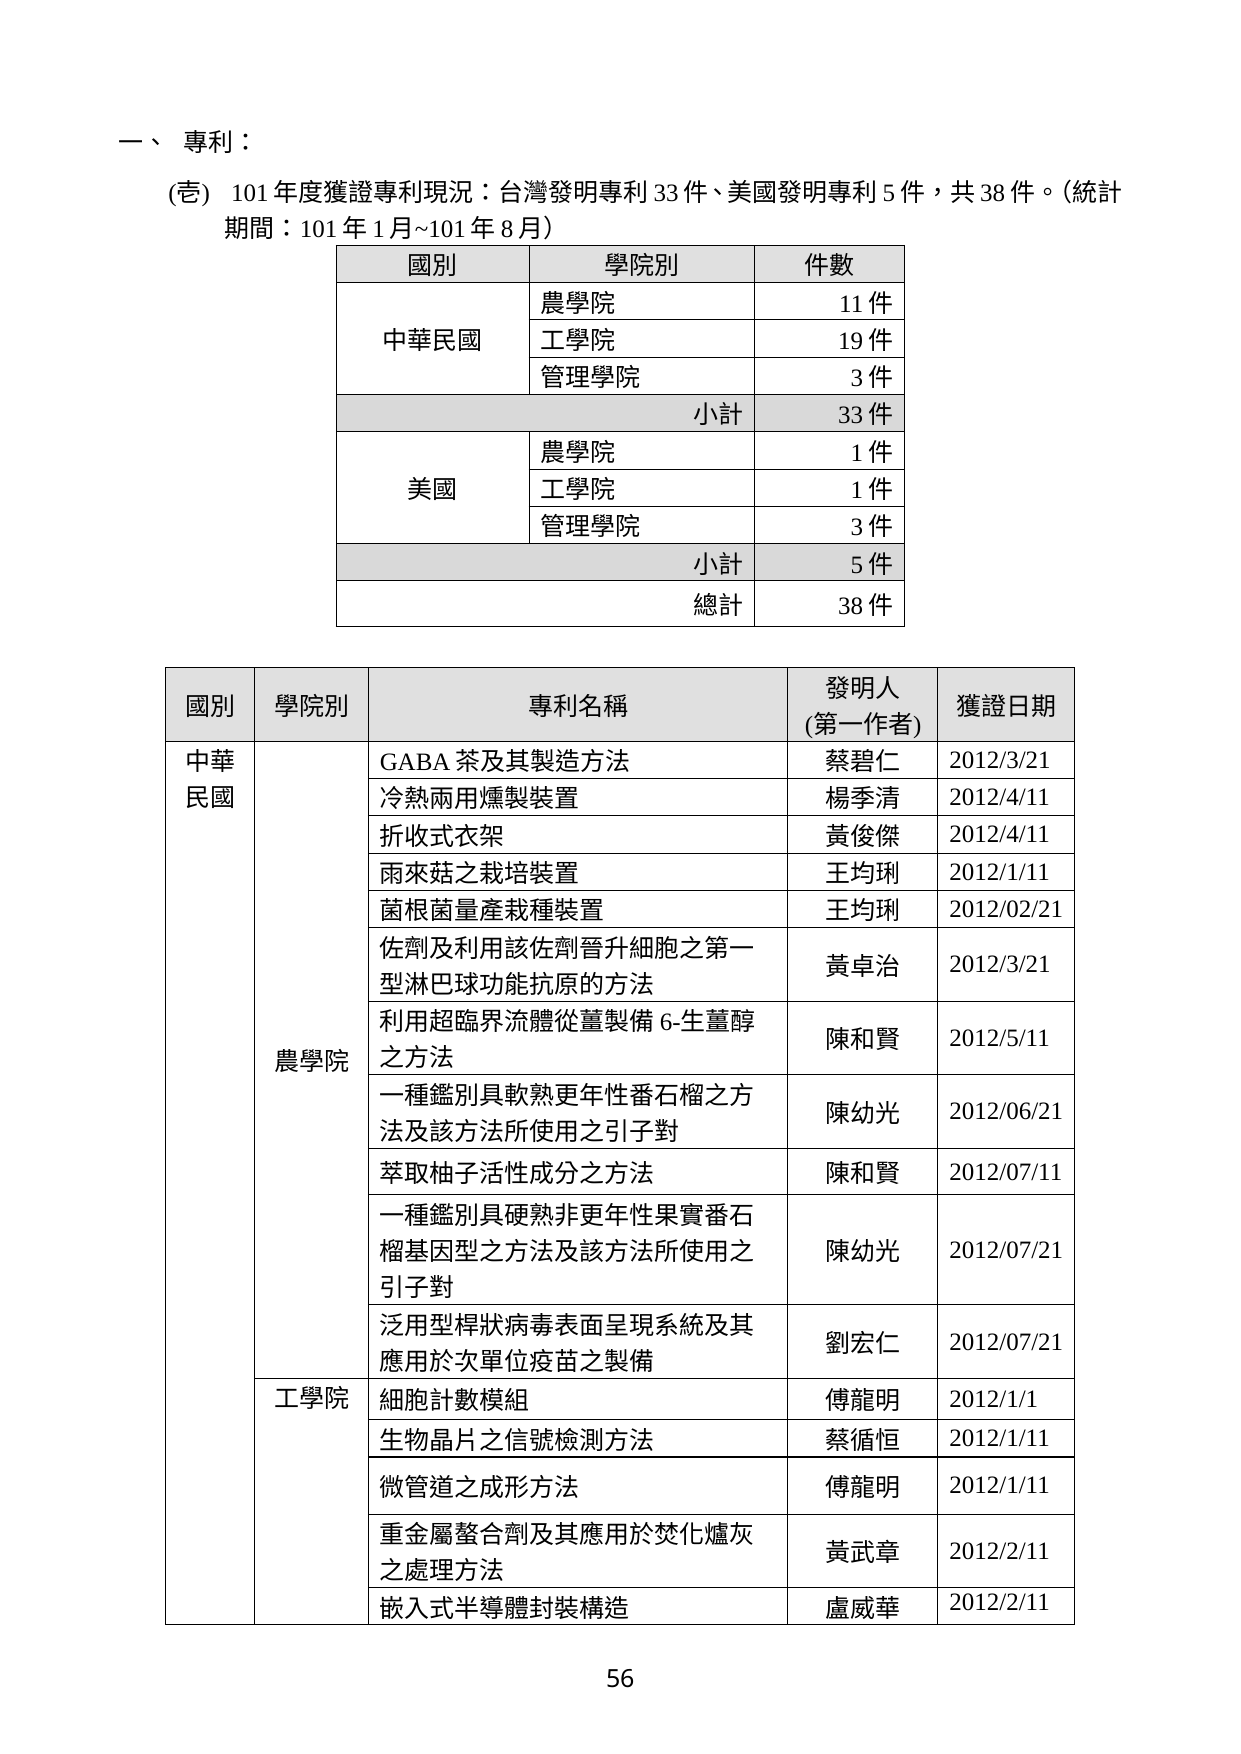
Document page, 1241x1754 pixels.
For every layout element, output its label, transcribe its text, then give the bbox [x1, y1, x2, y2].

table_cell 2012/07/21 [938, 1305, 1074, 1378]
table_cell 1件 [755, 432, 904, 468]
table_cell 小計 [337, 544, 754, 580]
table_cell 工學院 [255, 1379, 368, 1624]
table_cell 1件 [755, 470, 904, 506]
table_cell 2012/07/21 [938, 1195, 1074, 1304]
table_cell 小計 [337, 395, 754, 431]
table_header 專利名稱 [369, 668, 787, 741]
table_header 學院別 [530, 246, 754, 282]
table_cell 33件 [755, 395, 904, 431]
table_cell 細胞計數模組 [369, 1379, 787, 1419]
table_cell 工學院 [530, 470, 754, 506]
table_cell 工學院 [530, 320, 754, 357]
table_cell 菌根菌量產栽種裝置 [369, 891, 787, 927]
table_cell 19件 [755, 320, 904, 357]
table_cell 傅龍明 [788, 1379, 937, 1419]
table_cell 雨來菇之栽培裝置 [369, 854, 787, 890]
table_cell 盧威華 [788, 1588, 937, 1624]
table_cell 2012/1/11 [938, 1420, 1074, 1456]
table_cell 管理學院 [530, 358, 754, 394]
table_cell 黃武章 [788, 1515, 937, 1587]
table_cell 2012/3/21 [938, 742, 1074, 778]
table_cell 蔡循恒 [788, 1420, 937, 1456]
table_header 獲證日期 [938, 668, 1074, 741]
table_cell 萃取柚子活性成分之方法 [369, 1149, 787, 1194]
table_cell 陳幼光 [788, 1075, 937, 1148]
table_cell 3件 [755, 358, 904, 394]
table_cell 傅龍明 [788, 1458, 937, 1513]
table_cell 2012/4/11 [938, 779, 1074, 815]
table_cell 蔡碧仁 [788, 742, 937, 778]
table_cell 微管道之成形方法 [369, 1458, 787, 1513]
table_cell 2012/1/11 [938, 854, 1074, 890]
table_cell 王均琍 [788, 854, 937, 890]
table_cell 38件 [755, 581, 904, 626]
table_cell 冷熱兩用燻製裝置 [369, 779, 787, 815]
table_header 國別 [337, 246, 529, 282]
table_cell 2012/2/11 [938, 1588, 1074, 1624]
table_cell 總計 [337, 581, 754, 626]
table_cell 2012/1/11 [938, 1458, 1074, 1513]
table_header 國別 [166, 668, 254, 741]
table_cell 佐劑及利用該佐劑晉升細胞之第一型淋巴球功能抗原的方法 [369, 928, 787, 1001]
table_cell 農學院 [255, 742, 368, 1378]
list 101年度獲證專利現況：台灣發明專利33件、美國發明專利5件，共38件。（統計期間：101年1月~101年8月） [168, 172, 1122, 245]
table_cell 2012/02/21 [938, 891, 1074, 927]
table_cell 利用超臨界流體從薑製備6-生薑醇之方法 [369, 1002, 787, 1074]
table_cell 劉宏仁 [788, 1305, 937, 1378]
table_cell 生物晶片之信號檢測方法 [369, 1420, 787, 1456]
table_cell 泛用型桿狀病毒表面呈現系統及其應用於次單位疫苗之製備 [369, 1305, 787, 1378]
table_cell 農學院 [530, 432, 754, 468]
table_cell 5件 [755, 544, 904, 580]
table_cell 11件 [755, 283, 904, 319]
table_cell 黃卓治 [788, 928, 937, 1001]
table_cell 陳幼光 [788, 1195, 937, 1304]
table_cell 折收式衣架 [369, 816, 787, 852]
table_cell 管理學院 [530, 507, 754, 543]
table_cell GABA茶及其製造方法 [369, 742, 787, 778]
table_cell 2012/3/21 [938, 928, 1074, 1001]
table_cell 2012/1/1 [938, 1379, 1074, 1419]
table_cell 中華民國 [337, 283, 529, 394]
table_cell 陳和賢 [788, 1002, 937, 1074]
table_cell 2012/07/11 [938, 1149, 1074, 1194]
table_cell 重金屬螯合劑及其應用於焚化爐灰之處理方法 [369, 1515, 787, 1587]
table_cell 楊季清 [788, 779, 937, 815]
table_header 學院別 [255, 668, 368, 741]
table_cell 中華民國 [166, 742, 254, 1624]
table_cell 2012/5/11 [938, 1002, 1074, 1074]
table_cell 3件 [755, 507, 904, 543]
table_cell 農學院 [530, 283, 754, 319]
table_header 件數 [755, 246, 904, 282]
table_cell 美國 [337, 432, 529, 543]
table_header 發明人 (第一作者) [788, 668, 937, 741]
table_cell 嵌入式半導體封裝構造 [369, 1588, 787, 1624]
table_cell 一種鑑別具軟熟更年性番石榴之方法及該方法所使用之引子對 [369, 1075, 787, 1148]
table_cell 2012/06/21 [938, 1075, 1074, 1148]
table_cell 2012/4/11 [938, 816, 1074, 852]
table_cell 王均琍 [788, 891, 937, 927]
table_cell 陳和賢 [788, 1149, 937, 1194]
table_cell 黃俊傑 [788, 816, 937, 852]
list 專利： [118, 118, 1122, 160]
table_cell 一種鑑別具硬熟非更年性果實番石榴基因型之方法及該方法所使用之引子對 [369, 1195, 787, 1304]
table_cell 2012/2/11 [938, 1515, 1074, 1587]
